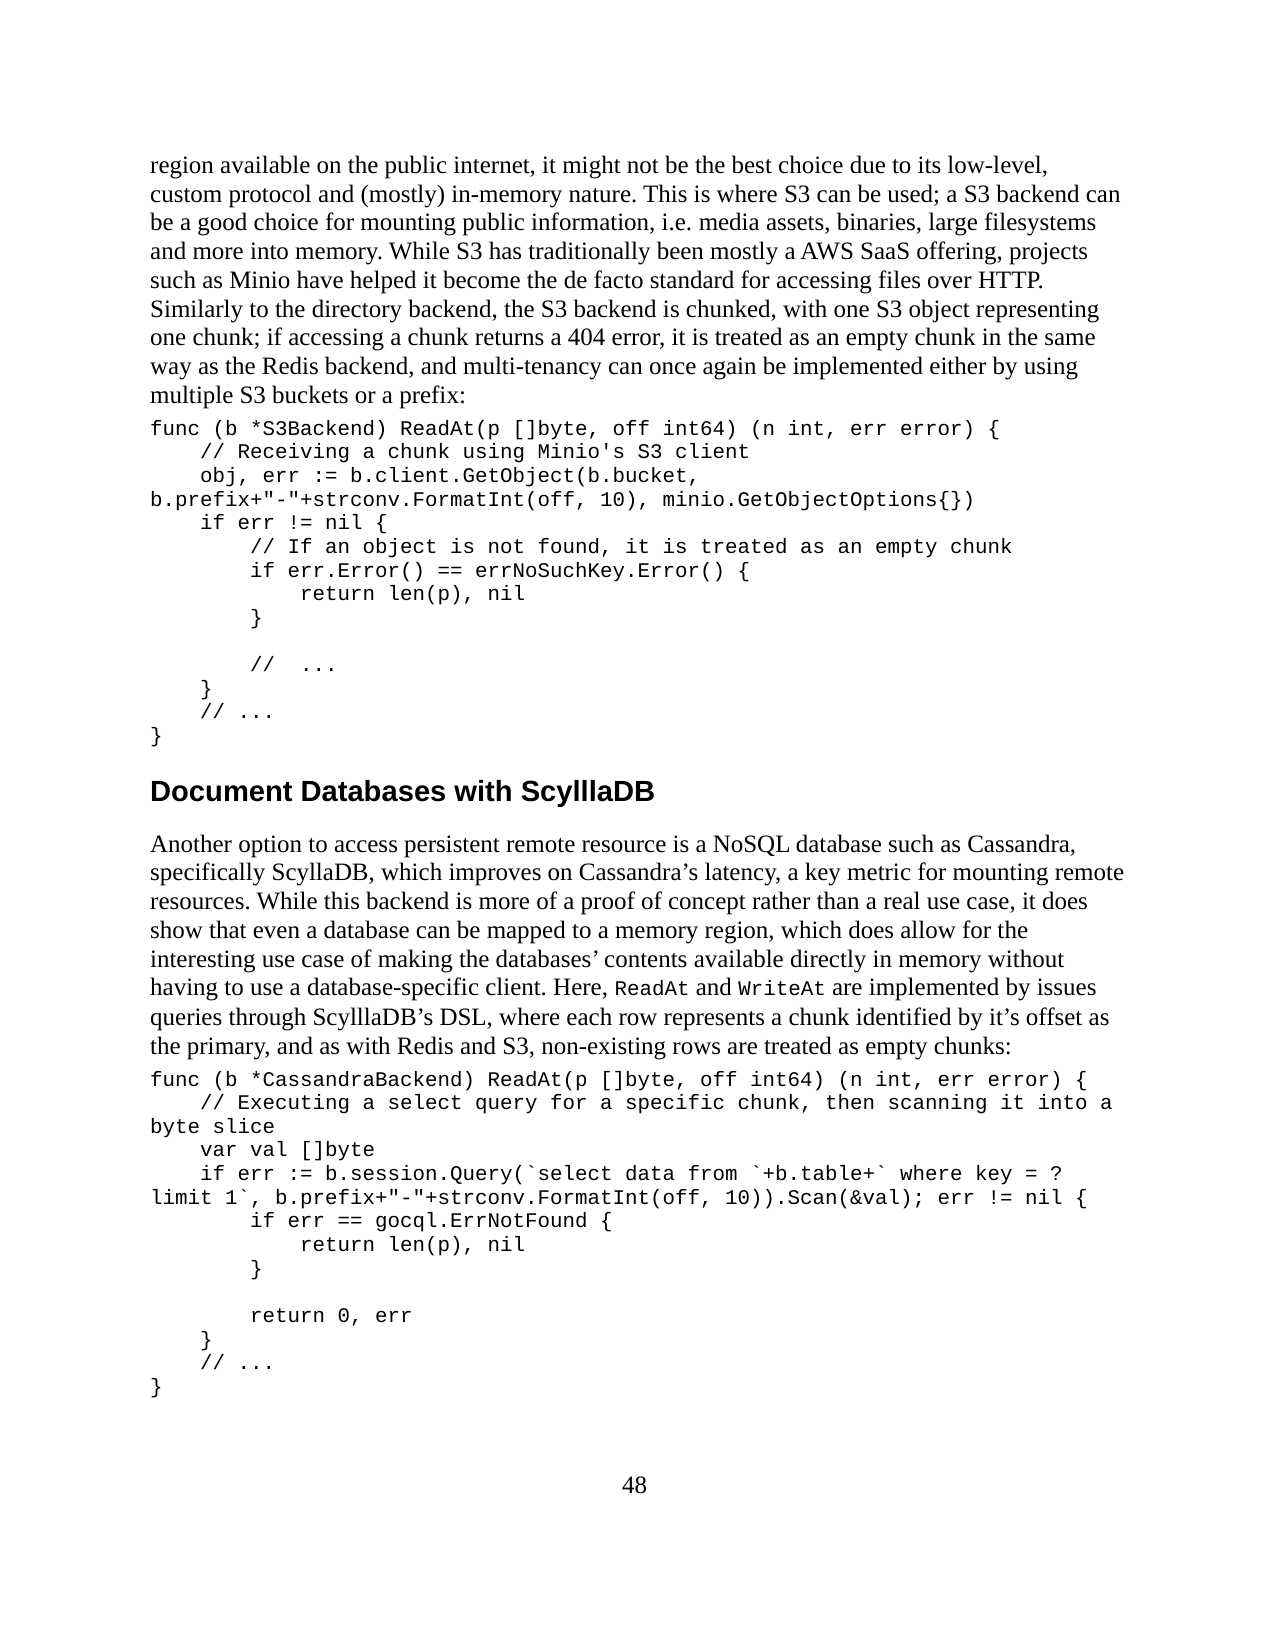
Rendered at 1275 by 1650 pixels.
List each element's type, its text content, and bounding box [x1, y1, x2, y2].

text // If an object is not found, it is treated as an empty chunk [150, 536, 1125, 559]
text } [150, 1329, 1125, 1352]
text Another option to access persistent remote resource is a NoSQL database such as Cassandra, specifically ScyllaDB, which improves on Cassandra’s latency, a key metric for mounting remote resources. While this backend is more of a proof of concept rather than a real use case, it does show that even a database can be mapped to a memory region, which does allow for the interesting use case of making the databases’ contents available directly in memory without having to use a database-specific client. Here, ReadAt and WriteAt are implemented by issues queries through ScylllaDB’s DSL, where each row represents a chunk identified by it’s offset as the primary, and as with Redis and S3, non-existing rows are treated as empty chunks: [150, 829, 1125, 1059]
text if err == gocql.ErrNotFound { [150, 1210, 1125, 1234]
text } [150, 607, 1125, 631]
text // Receiving a chunk using Minio's S3 client [150, 441, 1125, 465]
text // Executing a select query for a specific chunk, then scanning it into a byte slice [150, 1092, 1125, 1139]
text func (b *S3Backend) ReadAt(p []byte, off int64) (n int, err error) { [150, 418, 1125, 441]
subtitle Document Databases with ScylllaDB [150, 774, 1125, 807]
text obj, err := b.client.GetObject(b.bucket, b.prefix+"-"+strconv.FormatInt(off, 10), minio.GetObjectOptions{}) [150, 465, 1125, 512]
text region available on the public internet, it might not be the best choice due to its low-level, custom protocol and (mostly) in-memory nature. This is where S3 can be used; a S3 backend can be a good choice for mounting public information, i.e. media assets, binaries, large filesystems and more into memory. While S3 has traditionally been mostly a AWS SaaS offering, projects such as Minio have helped it become the de facto standard for accessing files over HTTP. Similarly to the directory backend, the S3 backend is chunked, with one S3 object representing one chunk; if accessing a chunk returns a 404 error, it is treated as an empty chunk in the same way as the Redis backend, and multi-tenancy can once again be implemented either by using multiple S3 buckets or a prefix: [150, 150, 1125, 409]
text } [150, 725, 1125, 749]
text } [150, 678, 1125, 701]
text return len(p), nil [150, 1234, 1125, 1258]
text } [150, 1258, 1125, 1281]
text return len(p), nil [150, 583, 1125, 607]
text if err.Error() == errNoSuchKey.Error() { [150, 559, 1125, 583]
text // ... [150, 701, 1125, 725]
text var val []byte [150, 1139, 1125, 1163]
text return 0, err [150, 1305, 1125, 1329]
text // ... [150, 1352, 1125, 1376]
text } [150, 1376, 1125, 1399]
text func (b *CassandraBackend) ReadAt(p []byte, off int64) (n int, err error) { [150, 1068, 1125, 1092]
text if err != nil { [150, 512, 1125, 536]
text if err := b.session.Query(`select data from `+b.table+` where key = ? limit 1`, b.prefix+"-"+strconv.FormatInt(off, 10)).Scan(&val); err != nil { [150, 1163, 1125, 1210]
text // ... [150, 654, 1125, 678]
